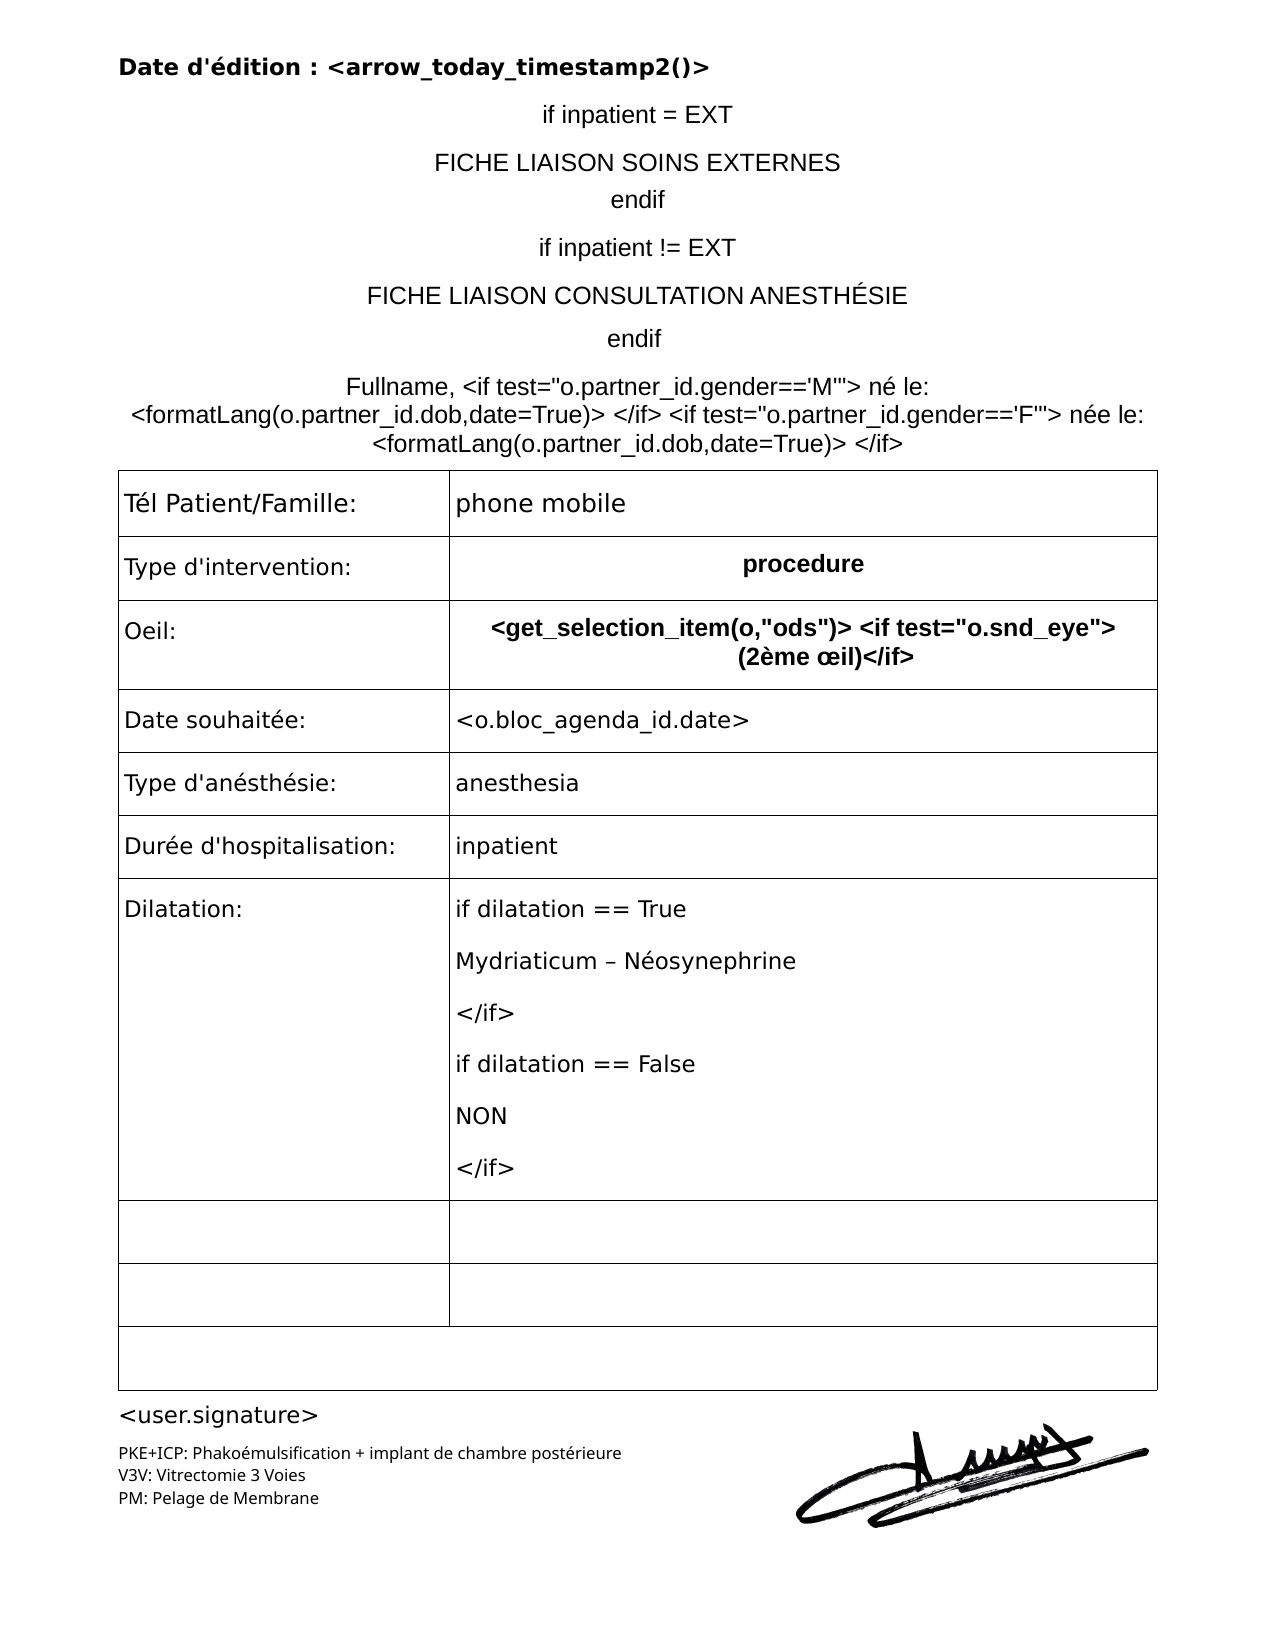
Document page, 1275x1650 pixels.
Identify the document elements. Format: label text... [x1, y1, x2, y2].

text PM: Pelage de Membrane [118, 1487, 795, 1509]
table_cell Dilatation: [119, 879, 449, 1200]
text PKE+ICP: Phakoémulsification + implant de chambre postérieure [118, 1441, 795, 1464]
subtitle FICHE LIAISON CONSULTATION ANESTHÉSIE [118, 281, 1157, 310]
subtitle endif [118, 323, 1157, 352]
table_cell [119, 1201, 449, 1263]
table_cell <o.bloc_agenda_id.date> [450, 690, 1157, 752]
table_cell Type d'intervention: [119, 537, 449, 600]
table_cell <get_selection_item(o,"ods")> <if test="o.snd_eye"> (2ème œil)</if> [450, 601, 1157, 689]
subtitle if inpatient = EXT [118, 100, 1157, 129]
table_cell [450, 1264, 1157, 1326]
subtitle FICHE LIAISON SOINS EXTERNES [118, 148, 1157, 177]
text V3V: Vitrectomie 3 Voies [118, 1464, 795, 1487]
subtitle if inpatient != EXT [118, 233, 1157, 262]
table_cell [450, 1201, 1157, 1263]
table_cell Date souhaitée: [119, 690, 449, 752]
table_cell [119, 1327, 1157, 1389]
text Date d'édition : <arrow_today_timestamp2()> [118, 54, 1157, 81]
picture [795, 1423, 1150, 1528]
subtitle Fullname, <if test="o.partner_id.gender=='M'"> né le: <formatLang(o.partner_id.dob,date=True)> </if> <if test="o.partner_id.gender=='F'"> née le: <formatLang(o.partner_id.dob,date=True)> </if> [118, 372, 1157, 458]
table_cell Durée d'hospitalisation: [119, 816, 449, 878]
table_cell inpatient [450, 816, 1157, 878]
table_cell [119, 1264, 449, 1326]
table_header Tél Patient/Famille: [119, 471, 449, 536]
table_cell procedure [450, 537, 1157, 600]
subtitle endif [118, 185, 1157, 213]
text <user.signature> [118, 1402, 1157, 1429]
table_cell Oeil: [119, 601, 449, 689]
table_header phone mobile [450, 471, 1157, 536]
table_cell if dilatation == True Mydriaticum – Néosynephrine </if> if dilatation == False NON </if> [450, 879, 1157, 1200]
table_cell anesthesia [450, 753, 1157, 815]
table_cell Type d'anésthésie: [119, 753, 449, 815]
